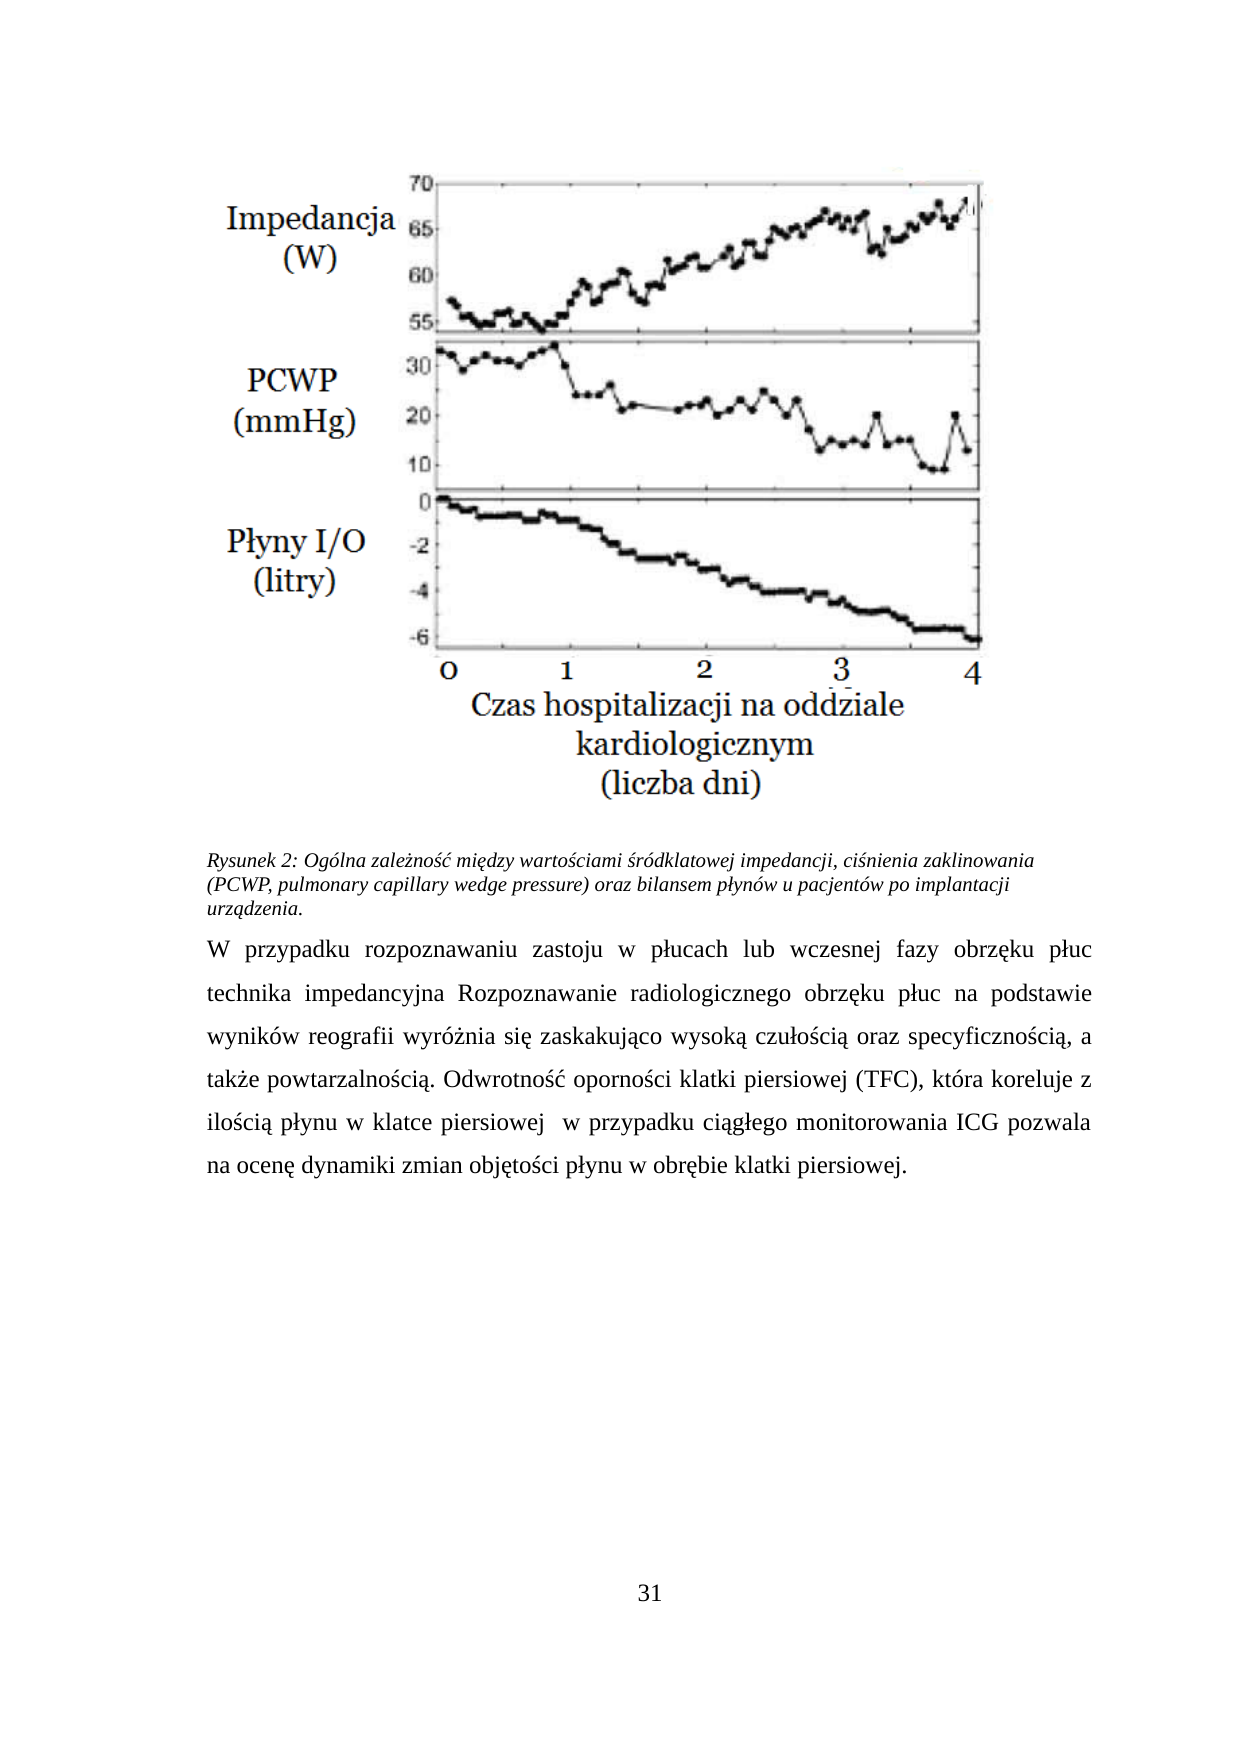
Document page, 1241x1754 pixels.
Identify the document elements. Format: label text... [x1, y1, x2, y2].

text W przypadku rozpoznawaniu zastoju w płucach lub wczesnej fazy obrzęku płuc technika impedancyjna Rozpoznawanie radiologicznego obrzęku płuc na podstawie wyników reografii wyróżnia się zaskakująco wysoką czułością oraz specyficznością, a także powtarzalnością. Odwrotność oporności klatki piersiowej (TFC), która koreluje z ilością płynu w klatce piersiowej w przypadku ciągłego monitorowania ICG pozwala na ocenę dynamiki zmian objętości płynu w obrębie klatki piersiowej. [207, 920, 1093, 1179]
text Rysunek 2: Ogólna zależność między wartościami śródklatowej impedancji, ciśnienia zaklinowania (PCWP, pulmonary capillary wedge pressure) oraz bilansem płynów u pacjentów po implantacji urządzenia. [207, 848, 1093, 920]
